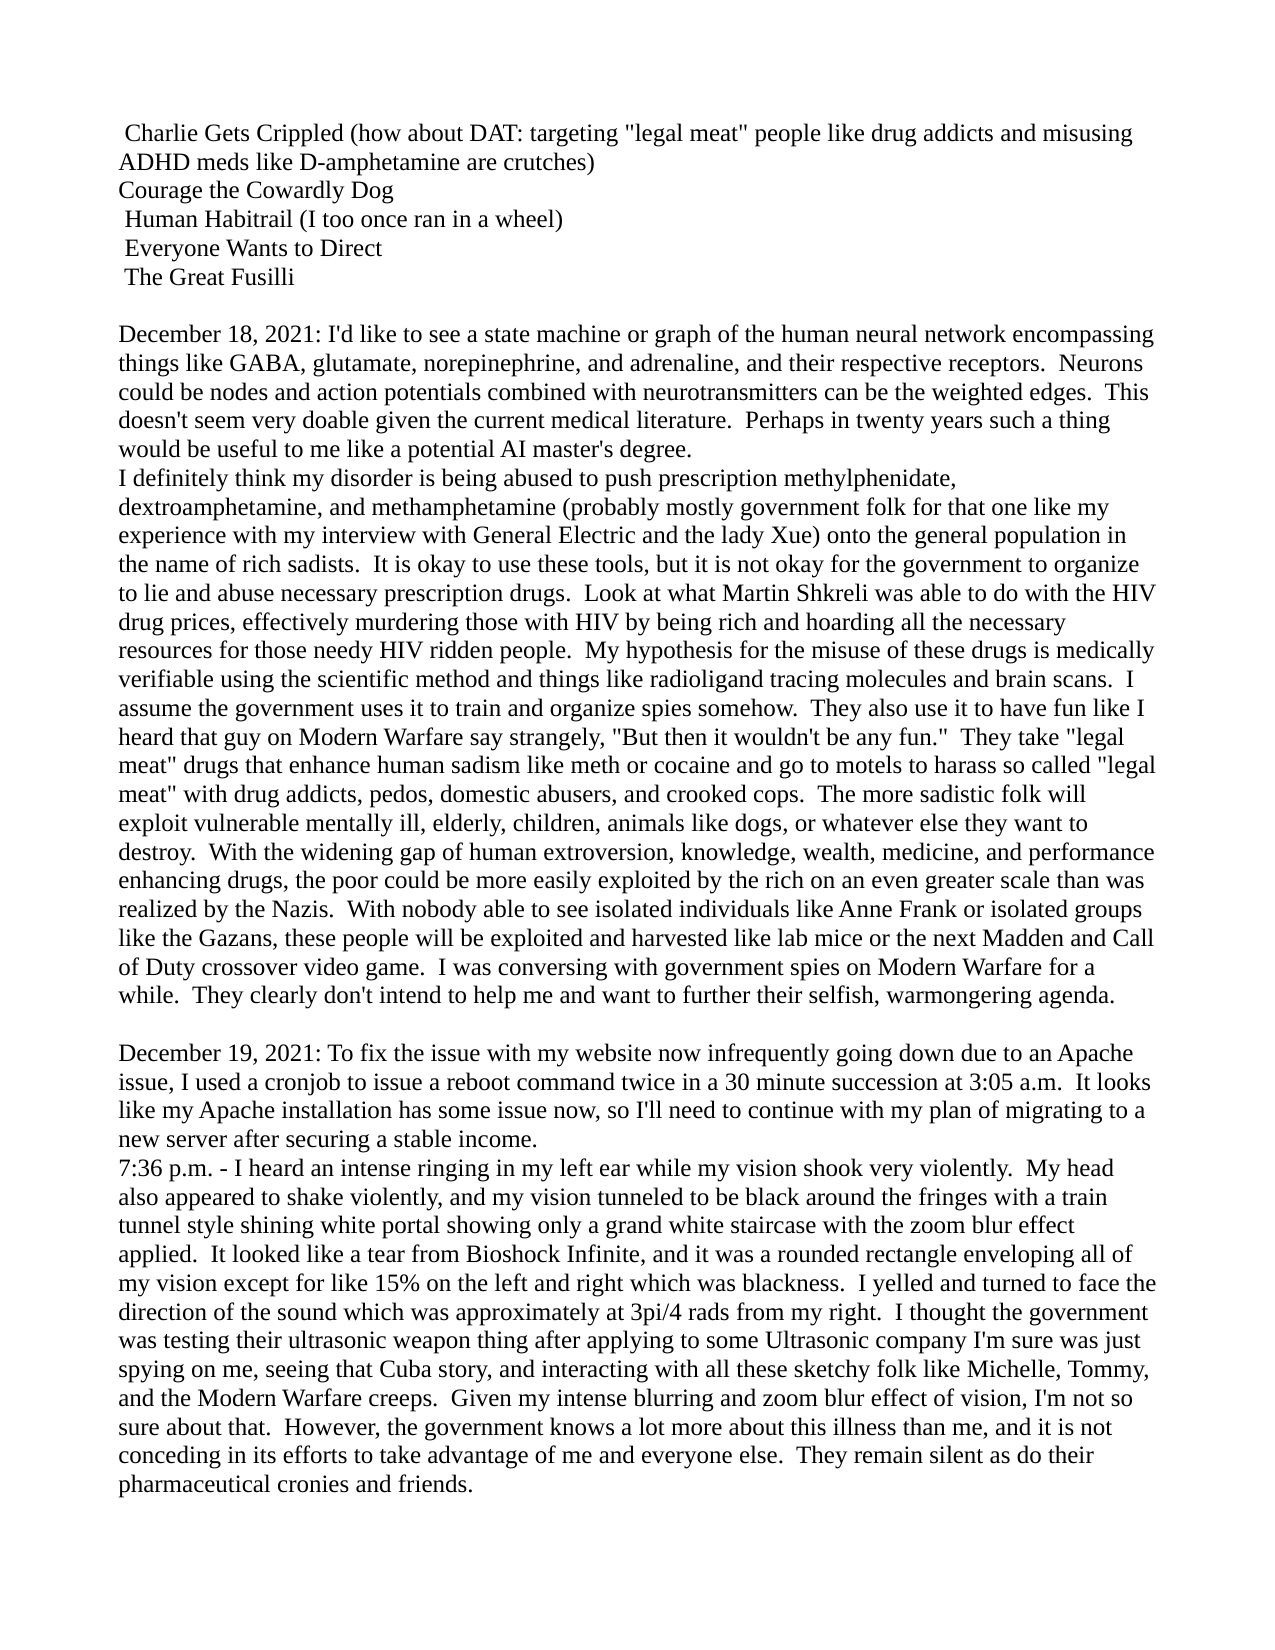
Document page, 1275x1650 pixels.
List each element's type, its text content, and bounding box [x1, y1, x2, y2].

text The Great Fusilli [118, 262, 1157, 291]
text Charlie Gets Crippled (how about DAT: targeting "legal meat" people like drug addicts and misusing ADHD meds like D-amphetamine are crutches) [118, 118, 1157, 176]
text 7:36 p.m. - I heard an intense ringing in my left ear while my vision shook very violently. My head also appeared to shake violently, and my vision tunneled to be black around the fringes with a train tunnel style shining white portal showing only a grand white staircase with the zoom blur effect applied. It looked like a tear from Bioshock Infinite, and it was a rounded rectangle enveloping all of my vision except for like 15% on the left and right which was blackness. I yelled and turned to face the direction of the sound which was approximately at 3pi/4 rads from my right. I thought the government was testing their ultrasonic weapon thing after applying to some Ultrasonic company I'm sure was just spying on me, seeing that Cuba story, and interacting with all these sketchy folk like Michelle, Tommy, and the Modern Warfare creeps. Given my intense blurring and zoom blur effect of vision, I'm not so sure about that. However, the government knows a lot more about this illness than me, and it is not conceding in its efforts to take advantage of me and everyone else. They remain silent as do their pharmaceutical cronies and friends. [118, 1153, 1157, 1498]
text Human Habitrail (I too once ran in a wheel) [118, 204, 1157, 233]
text Everyone Wants to Direct [118, 233, 1157, 262]
text December 18, 2021: I'd like to see a state machine or graph of the human neural network encompassing things like GABA, glutamate, norepinephrine, and adrenaline, and their respective receptors. Neurons could be nodes and action potentials combined with neurotransmitters can be the weighted edges. This doesn't seem very doable given the current medical literature. Perhaps in twenty years such a thing would be useful to me like a potential AI master's degree. [118, 319, 1157, 463]
text I definitely think my disorder is being abused to push prescription methylphenidate, dextroamphetamine, and methamphetamine (probably mostly government folk for that one like my experience with my interview with General Electric and the lady Xue) onto the general population in the name of rich sadists. It is okay to use these tools, but it is not okay for the government to organize to lie and abuse necessary prescription drugs. Look at what Martin Shkreli was able to do with the HIV drug prices, effectively murdering those with HIV by being rich and hoarding all the necessary resources for those needy HIV ridden people. My hypothesis for the misuse of these drugs is medically verifiable using the scientific method and things like radioligand tracing molecules and brain scans. I assume the government uses it to train and organize spies somehow. They also use it to have fun like I heard that guy on Modern Warfare say strangely, "But then it wouldn't be any fun." They take "legal meat" drugs that enhance human sadism like meth or cocaine and go to motels to harass so called "legal meat" with drug addicts, pedos, domestic abusers, and crooked cops. The more sadistic folk will exploit vulnerable mentally ill, elderly, children, animals like dogs, or whatever else they want to destroy. With the widening gap of human extroversion, knowledge, wealth, medicine, and performance enhancing drugs, the poor could be more easily exploited by the rich on an even greater scale than was realized by the Nazis. With nobody able to see isolated individuals like Anne Frank or isolated groups like the Gazans, these people will be exploited and harvested like lab mice or the next Madden and Call of Duty crossover video game. I was conversing with government spies on Modern Warfare for a while. They clearly don't intend to help me and want to further their selfish, warmongering agenda. [118, 463, 1157, 1009]
text December 19, 2021: To fix the issue with my website now infrequently going down due to an Apache issue, I used a cronjob to issue a reboot command twice in a 30 minute succession at 3:05 a.m. It looks like my Apache installation has some issue now, so I'll need to continue with my plan of migrating to a new server after securing a stable income. [118, 1038, 1157, 1153]
text Courage the Cowardly Dog [118, 176, 1157, 204]
